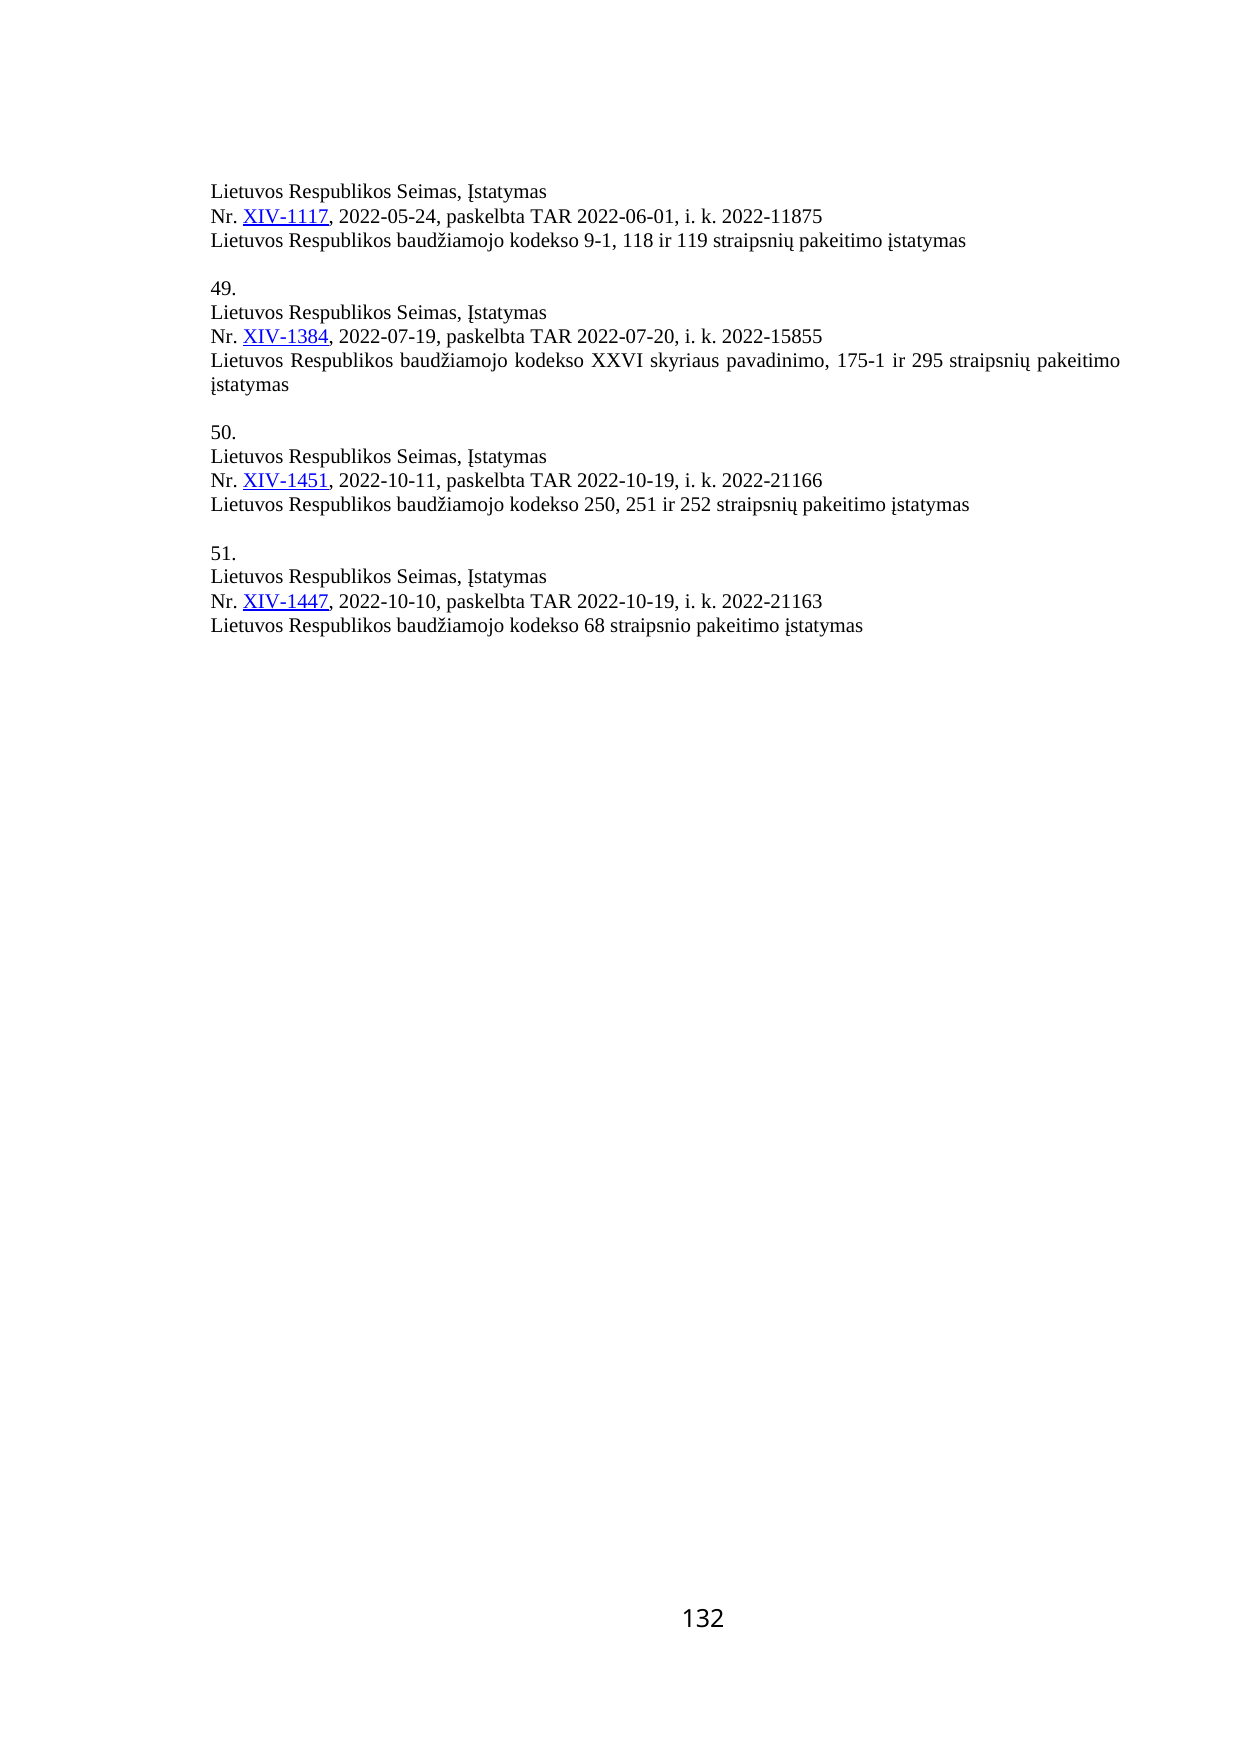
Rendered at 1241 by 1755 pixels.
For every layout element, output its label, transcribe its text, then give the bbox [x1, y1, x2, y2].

text 49. [210, 276, 1120, 300]
text Lietuvos Respublikos baudžiamojo kodekso XXVI skyriaus pavadinimo, 175-1 ir 295 straipsnių pakeitimo įstatymas [210, 348, 1120, 396]
text Lietuvos Respublikos Seimas, Įstatymas [210, 300, 1120, 324]
text 51. [210, 540, 1120, 564]
text Lietuvos Respublikos baudžiamojo kodekso 9-1, 118 ir 119 straipsnių pakeitimo įstatymas [210, 228, 1120, 252]
text 50. [210, 420, 1120, 444]
text Lietuvos Respublikos Seimas, Įstatymas [210, 564, 1120, 588]
text Nr. XIV-1384, 2022-07-19, paskelbta TAR 2022-07-20, i. k. 2022-15855 [210, 324, 1120, 348]
text Lietuvos Respublikos baudžiamojo kodekso 250, 251 ir 252 straipsnių pakeitimo įstatymas [210, 492, 1120, 516]
text Lietuvos Respublikos Seimas, Įstatymas [210, 179, 1120, 203]
text Lietuvos Respublikos baudžiamojo kodekso 68 straipsnio pakeitimo įstatymas [210, 613, 1120, 637]
text Lietuvos Respublikos Seimas, Įstatymas [210, 444, 1120, 468]
text Nr. XIV-1447, 2022-10-10, paskelbta TAR 2022-10-19, i. k. 2022-21163 [210, 588, 1120, 613]
text Nr. XIV-1117, 2022-05-24, paskelbta TAR 2022-06-01, i. k. 2022-11875 [210, 203, 1120, 228]
text Nr. XIV-1451, 2022-10-11, paskelbta TAR 2022-10-19, i. k. 2022-21166 [210, 468, 1120, 492]
